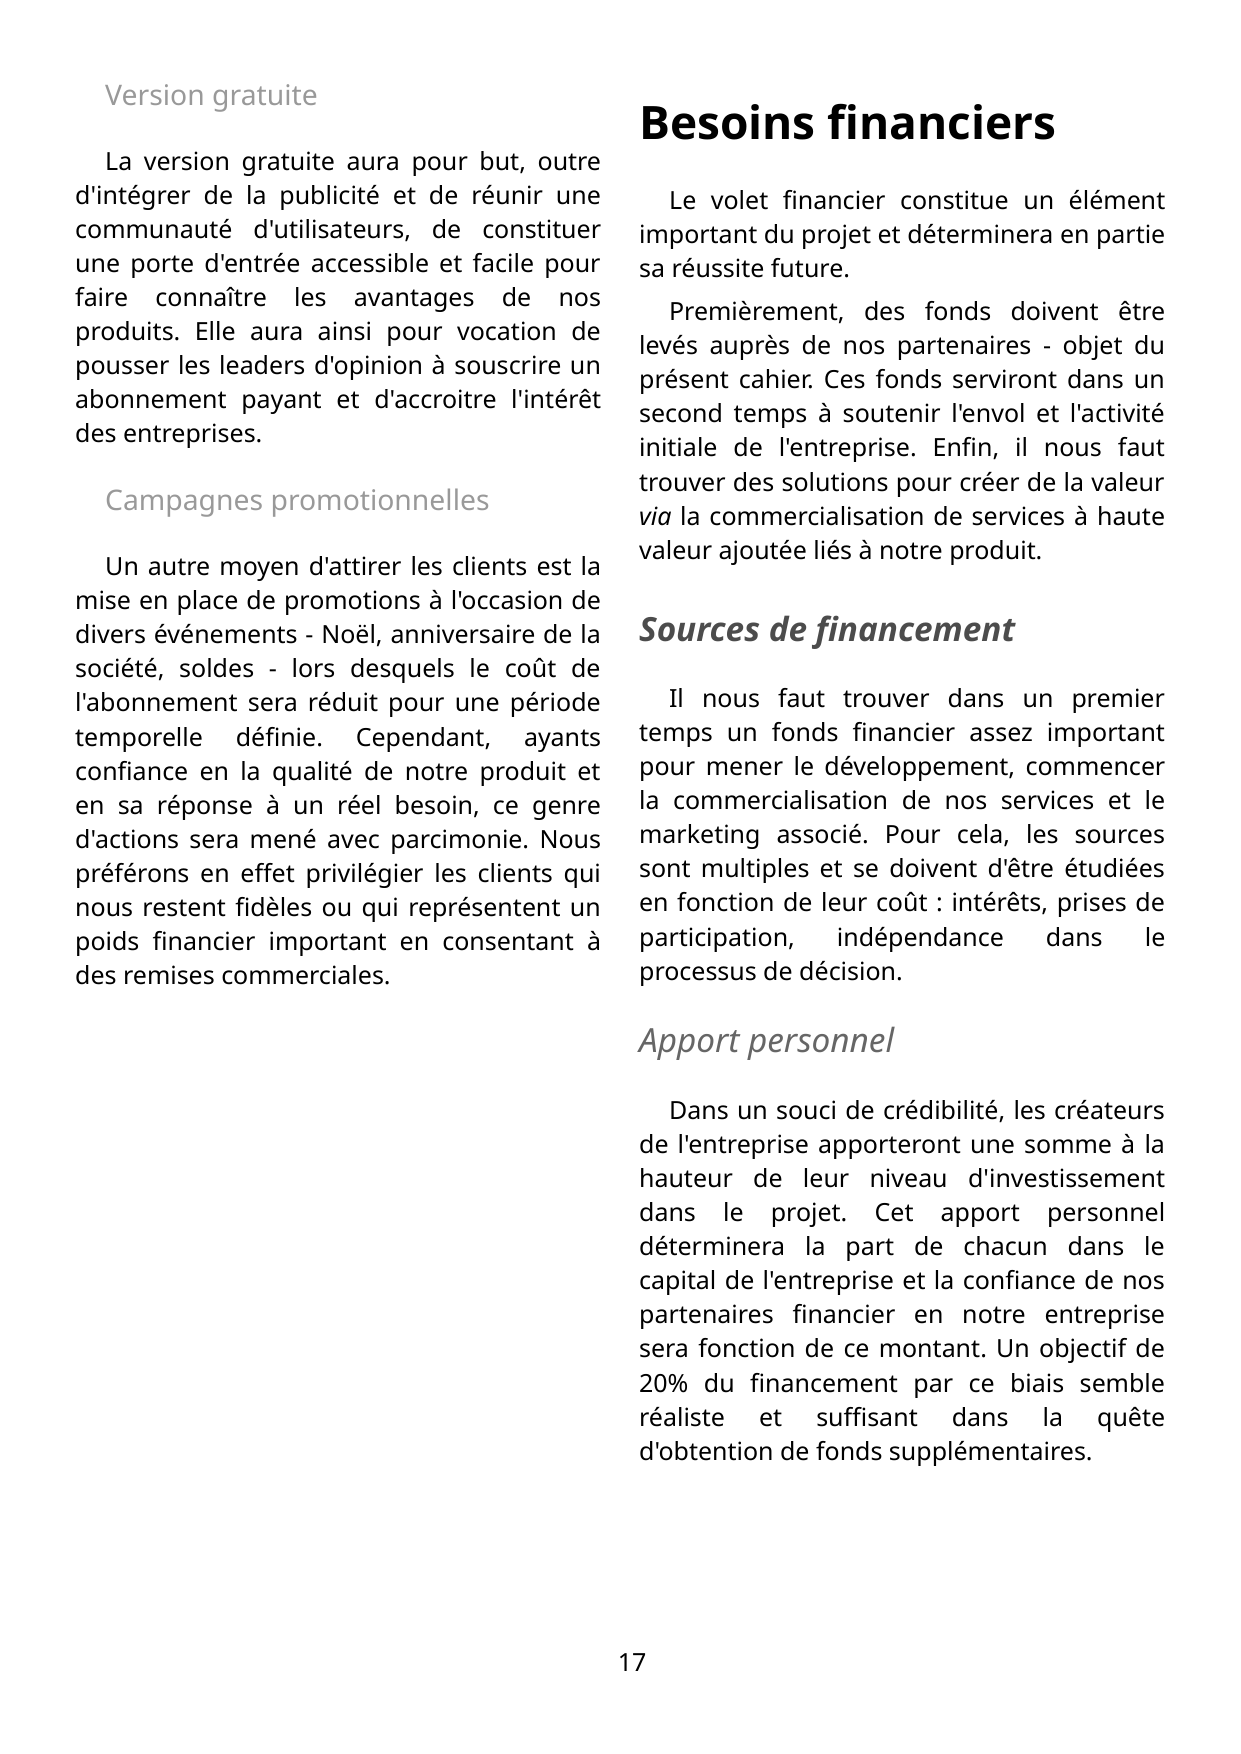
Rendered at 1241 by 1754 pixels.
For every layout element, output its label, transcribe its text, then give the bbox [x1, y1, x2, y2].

text Premièrement, des fonds doivent être levés auprès de nos partenaires - objet du présent cahier. Ces fonds serviront dans un second temps à soutenir l'envol et l'activité initiale de l'entreprise. Enfin, il nous faut trouver des solutions pour créer de la valeur via la commercialisation de services à haute valeur ajoutée liés à notre produit. [639, 294, 1166, 566]
subtitle Besoins financiers [639, 90, 1166, 153]
subtitle Version gratuite [75, 75, 601, 114]
subtitle Sources de financement [639, 605, 1166, 651]
text Le volet financier constitue un élément important du projet et déterminera en partie sa réussite future. [639, 183, 1166, 285]
subtitle Apport personnel [639, 1017, 1166, 1063]
text Un autre moyen d'attirer les clients est la mise en place de promotions à l'occasion de divers événements - Noël, anniversaire de la société, soldes - lors desquels le coût de l'abonnement sera réduit pour une période temporelle définie. Cependant, ayants confiance en la qualité de notre produit et en sa réponse à un réel besoin, ce genre d'actions sera mené avec parcimonie. Nous préférons en effet privilégier les clients qui nous restent fidèles ou qui représentent un poids financier important en consentant à des remises commerciales. [75, 549, 601, 992]
text Dans un souci de crédibilité, les créateurs de l'entreprise apporteront une somme à la hauteur de leur niveau d'investissement dans le projet. Cet apport personnel déterminera la part de chacun dans le capital de l'entreprise et la confiance de nos partenaires financier en notre entreprise sera fonction de ce montant. Un objectif de 20% du financement par ce biais semble réaliste et suffisant dans la quête d'obtention de fonds supplémentaires. [639, 1093, 1166, 1467]
text La version gratuite aura pour but, outre d'intégrer de la publicité et de réunir une communauté d'utilisateurs, de constituer une porte d'entrée accessible et facile pour faire connaître les avantages de nos produits. Elle aura ainsi pour vocation de pousser les leaders d'opinion à souscrire un abonnement payant et d'accroitre l'intérêt des entreprises. [75, 144, 601, 450]
subtitle Campagnes promotionnelles [75, 480, 601, 519]
text Il nous faut trouver dans un premier temps un fonds financier assez important pour mener le développement, commencer la commercialisation de nos services et le marketing associé. Pour cela, les sources sont multiples et se doivent d'être étudiées en fonction de leur coût : intérêts, prises de participation, indépendance dans le processus de décision. [639, 681, 1166, 987]
